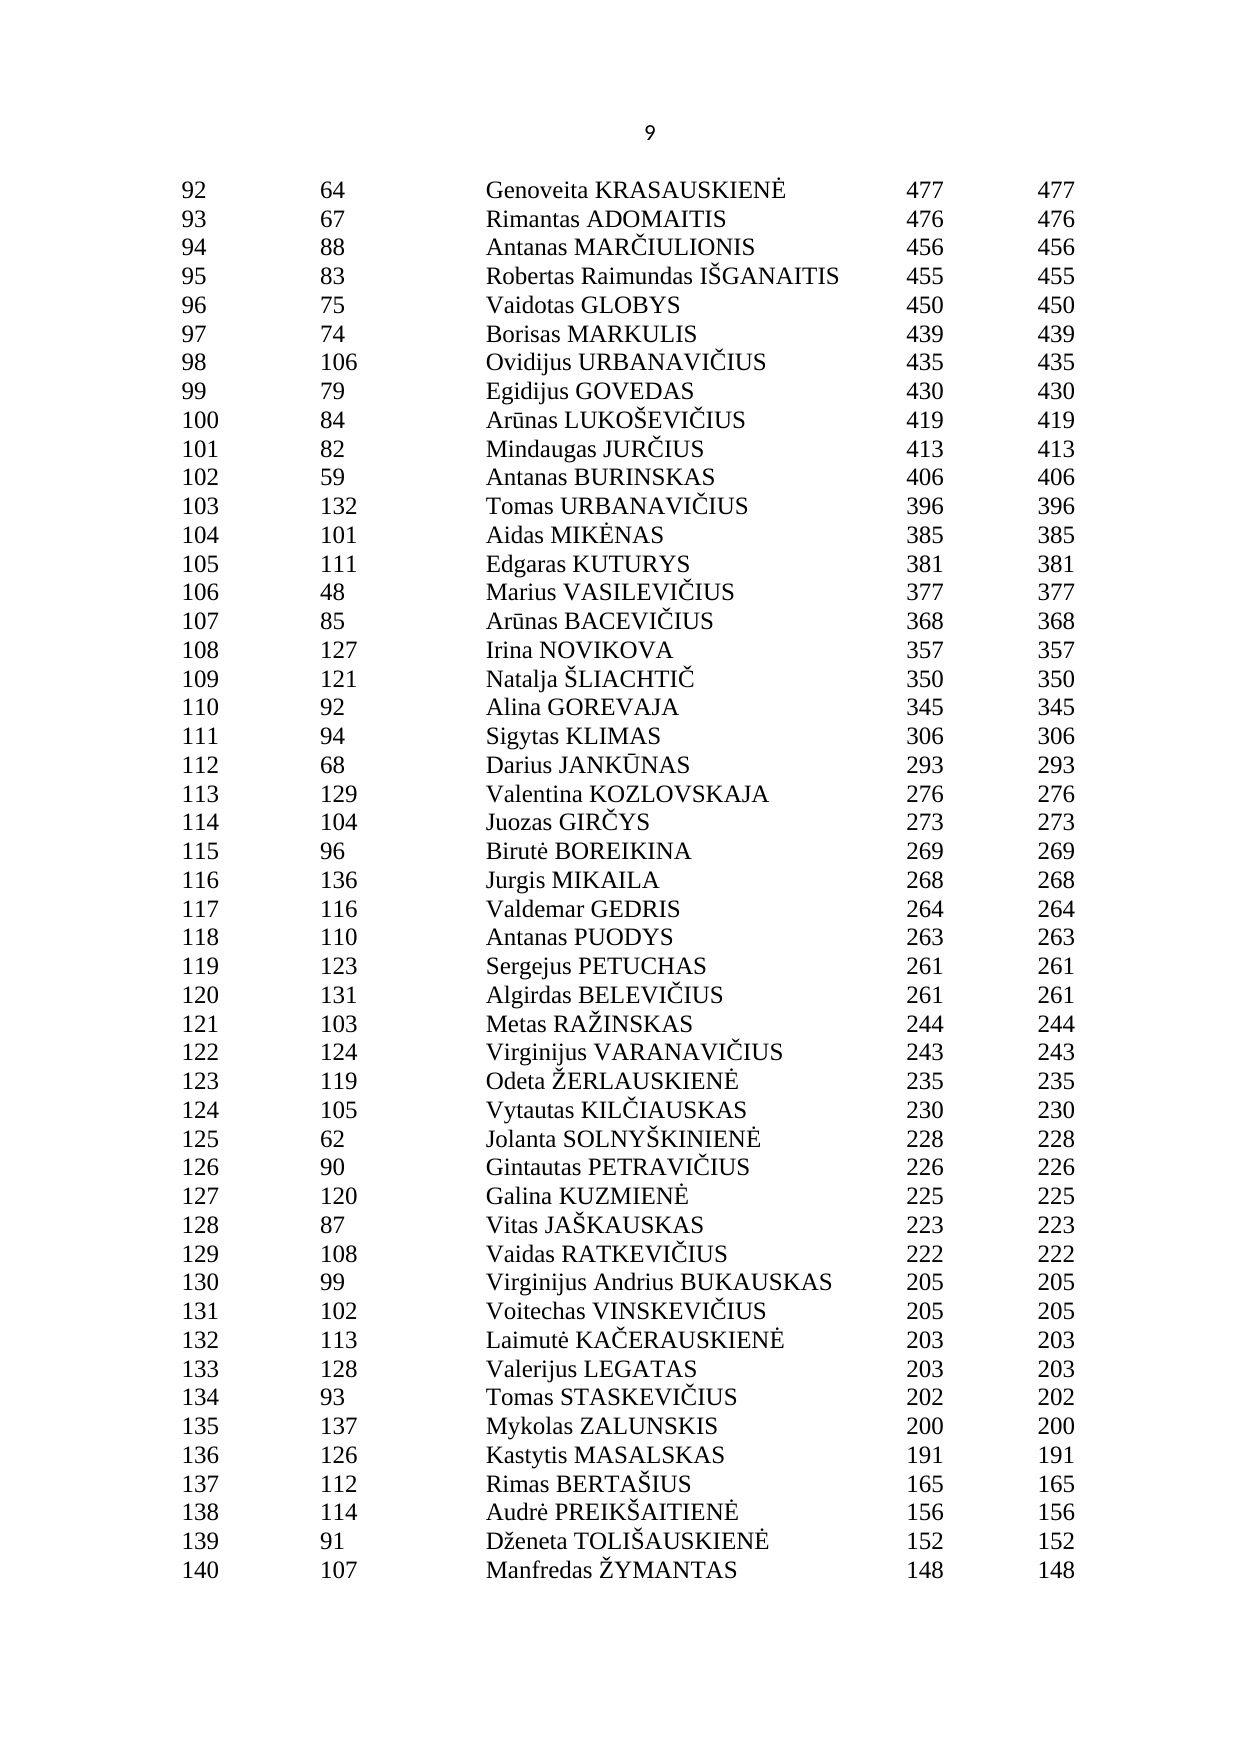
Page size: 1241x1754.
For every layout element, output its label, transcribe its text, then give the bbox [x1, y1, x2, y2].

table_cell 455 [860, 261, 990, 290]
table_cell 430 [860, 376, 990, 405]
table_cell 276 [990, 779, 1122, 807]
table_cell 244 [860, 1009, 990, 1037]
table_cell Audrė PREIKŠAITIENĖ [481, 1498, 860, 1526]
table_cell 152 [990, 1526, 1122, 1555]
table_cell 96 [177, 290, 316, 319]
table_cell 230 [990, 1095, 1122, 1124]
table_cell 165 [990, 1469, 1122, 1497]
table_cell 109 [177, 664, 316, 692]
table_cell 430 [990, 376, 1122, 405]
table_cell 345 [860, 693, 990, 721]
table_cell 128 [177, 1210, 316, 1239]
table_cell 114 [316, 1498, 481, 1526]
table_cell 93 [177, 204, 316, 232]
table_cell 116 [177, 865, 316, 894]
table_cell Rimas BERTAŠIUS [481, 1469, 860, 1497]
table_cell Edgaras KUTURYS [481, 549, 860, 577]
table_cell 200 [990, 1411, 1122, 1440]
table_cell 228 [990, 1124, 1122, 1152]
table_cell 381 [860, 549, 990, 577]
table_cell Alina GOREVAJA [481, 693, 860, 721]
table_cell Borisas MARKULIS [481, 319, 860, 347]
table_cell 203 [860, 1325, 990, 1354]
table_cell 191 [860, 1440, 990, 1469]
table_cell 264 [990, 894, 1122, 922]
table_cell 96 [316, 836, 481, 865]
table_cell 59 [316, 463, 481, 491]
table_cell 306 [860, 721, 990, 750]
table_cell 273 [990, 808, 1122, 836]
table_cell 200 [860, 1411, 990, 1440]
table_cell 435 [990, 348, 1122, 376]
table_cell 191 [990, 1440, 1122, 1469]
table_cell 156 [860, 1498, 990, 1526]
table_cell 88 [316, 233, 481, 261]
table_cell 269 [990, 836, 1122, 865]
table_cell 120 [316, 1181, 481, 1210]
table_cell Valentina KOZLOVSKAJA [481, 779, 860, 807]
table_cell 205 [860, 1296, 990, 1325]
table_cell 205 [860, 1268, 990, 1296]
table_cell 413 [990, 434, 1122, 462]
table_cell 306 [990, 721, 1122, 750]
table_cell Mindaugas JURČIUS [481, 434, 860, 462]
table_cell Virginijus Andrius BUKAUSKAS [481, 1268, 860, 1296]
table_cell 377 [990, 578, 1122, 606]
table_cell Kastytis MASALSKAS [481, 1440, 860, 1469]
table_cell Odeta ŽERLAUSKIENĖ [481, 1066, 860, 1095]
table_cell 92 [177, 175, 316, 204]
table_cell 131 [316, 980, 481, 1009]
table_cell Galina KUZMIENĖ [481, 1181, 860, 1210]
table_cell 127 [316, 635, 481, 664]
table_cell Jurgis MIKAILA [481, 865, 860, 894]
table_cell Metas RAŽINSKAS [481, 1009, 860, 1037]
table_cell 107 [177, 606, 316, 635]
table_cell 228 [860, 1124, 990, 1152]
table_cell 273 [860, 808, 990, 836]
table_cell 406 [860, 463, 990, 491]
table_cell Jolanta SOLNYŠKINIENĖ [481, 1124, 860, 1152]
table_cell 48 [316, 578, 481, 606]
table_cell Voitechas VINSKEVIČIUS [481, 1296, 860, 1325]
table_cell 396 [990, 491, 1122, 520]
table_cell 243 [860, 1038, 990, 1066]
table_cell 90 [316, 1153, 481, 1181]
table_cell 385 [860, 520, 990, 549]
table_cell 357 [990, 635, 1122, 664]
table_cell 84 [316, 405, 481, 434]
table_cell Manfredas ŽYMANTAS [481, 1555, 860, 1584]
table_cell 136 [316, 865, 481, 894]
table_cell 117 [177, 894, 316, 922]
table_cell 235 [860, 1066, 990, 1095]
table_cell 350 [990, 664, 1122, 692]
table_cell Robertas Raimundas IŠGANAITIS [481, 261, 860, 290]
table_cell 99 [177, 376, 316, 405]
table_cell 455 [990, 261, 1122, 290]
table_cell Vytautas KILČIAUSKAS [481, 1095, 860, 1124]
table_cell 103 [316, 1009, 481, 1037]
table_cell Egidijus GOVEDAS [481, 376, 860, 405]
table_cell 202 [860, 1383, 990, 1411]
table_cell 357 [860, 635, 990, 664]
table_cell Vaidotas GLOBYS [481, 290, 860, 319]
table_cell 101 [177, 434, 316, 462]
table_cell 100 [177, 405, 316, 434]
table_cell 222 [860, 1239, 990, 1267]
table_cell 101 [316, 520, 481, 549]
table_cell 263 [860, 923, 990, 951]
table_cell 119 [316, 1066, 481, 1095]
table_cell 106 [316, 348, 481, 376]
table_cell 97 [177, 319, 316, 347]
table_cell 110 [177, 693, 316, 721]
table_cell 121 [177, 1009, 316, 1037]
table_cell 223 [990, 1210, 1122, 1239]
table_cell 108 [316, 1239, 481, 1267]
table_cell 118 [177, 923, 316, 951]
table_cell 413 [860, 434, 990, 462]
table_cell 261 [990, 980, 1122, 1009]
table_cell 94 [177, 233, 316, 261]
table_cell Ovidijus URBANAVIČIUS [481, 348, 860, 376]
table_cell 98 [177, 348, 316, 376]
table_cell 225 [990, 1181, 1122, 1210]
table_cell 152 [860, 1526, 990, 1555]
table_cell 165 [860, 1469, 990, 1497]
table_cell 202 [990, 1383, 1122, 1411]
table_cell 99 [316, 1268, 481, 1296]
table_cell 128 [316, 1354, 481, 1382]
table_cell Marius VASILEVIČIUS [481, 578, 860, 606]
table_cell 476 [990, 204, 1122, 232]
table_cell 125 [177, 1124, 316, 1152]
table_cell Valerijus LEGATAS [481, 1354, 860, 1382]
table_cell Arūnas BACEVIČIUS [481, 606, 860, 635]
table_cell 477 [860, 175, 990, 204]
table_cell 456 [860, 233, 990, 261]
table_cell 243 [990, 1038, 1122, 1066]
table_cell 264 [860, 894, 990, 922]
table_cell 67 [316, 204, 481, 232]
table_cell 368 [990, 606, 1122, 635]
table_cell Algirdas BELEVIČIUS [481, 980, 860, 1009]
table_cell 261 [860, 980, 990, 1009]
table_cell 102 [177, 463, 316, 491]
table_cell 126 [316, 1440, 481, 1469]
table_cell 268 [860, 865, 990, 894]
table_cell 276 [860, 779, 990, 807]
table_cell 293 [990, 750, 1122, 779]
table_cell 345 [990, 693, 1122, 721]
table_cell 136 [177, 1440, 316, 1469]
table_cell 139 [177, 1526, 316, 1555]
table_cell 226 [990, 1153, 1122, 1181]
table_cell Natalja ŠLIACHTIČ [481, 664, 860, 692]
table_cell 137 [316, 1411, 481, 1440]
table_cell 104 [316, 808, 481, 836]
table_cell 85 [316, 606, 481, 635]
table_cell 368 [860, 606, 990, 635]
table_cell 148 [860, 1555, 990, 1584]
table_cell 79 [316, 376, 481, 405]
table_cell Virginijus VARANAVIČIUS [481, 1038, 860, 1066]
table_cell 396 [860, 491, 990, 520]
table_cell 156 [990, 1498, 1122, 1526]
table_cell 123 [316, 951, 481, 980]
table_cell Rimantas ADOMAITIS [481, 204, 860, 232]
table_cell 132 [177, 1325, 316, 1354]
table_cell 261 [990, 951, 1122, 980]
table_cell 439 [990, 319, 1122, 347]
table_cell 95 [177, 261, 316, 290]
table_cell 435 [860, 348, 990, 376]
table_cell 122 [177, 1038, 316, 1066]
table_cell 203 [860, 1354, 990, 1382]
table_cell 235 [990, 1066, 1122, 1095]
table_cell 130 [177, 1268, 316, 1296]
table_cell 226 [860, 1153, 990, 1181]
table_cell 82 [316, 434, 481, 462]
table_cell Tomas STASKEVIČIUS [481, 1383, 860, 1411]
table_cell 223 [860, 1210, 990, 1239]
table_cell 127 [177, 1181, 316, 1210]
table_cell Laimutė KAČERAUSKIENĖ [481, 1325, 860, 1354]
table_cell 87 [316, 1210, 481, 1239]
table_cell 124 [177, 1095, 316, 1124]
table_cell Vitas JAŠKAUSKAS [481, 1210, 860, 1239]
table_cell 115 [177, 836, 316, 865]
table_cell 107 [316, 1555, 481, 1584]
table_cell 138 [177, 1498, 316, 1526]
table_cell 92 [316, 693, 481, 721]
table_cell 406 [990, 463, 1122, 491]
table_cell 124 [316, 1038, 481, 1066]
table_cell 62 [316, 1124, 481, 1152]
table_cell 222 [990, 1239, 1122, 1267]
table_cell 133 [177, 1354, 316, 1382]
table_cell Arūnas LUKOŠEVIČIUS [481, 405, 860, 434]
table_cell 93 [316, 1383, 481, 1411]
table_cell 121 [316, 664, 481, 692]
table_cell 385 [990, 520, 1122, 549]
table_cell 123 [177, 1066, 316, 1095]
table_cell 111 [177, 721, 316, 750]
table_cell 135 [177, 1411, 316, 1440]
table_cell 439 [860, 319, 990, 347]
table_cell 261 [860, 951, 990, 980]
table_cell 105 [316, 1095, 481, 1124]
table_cell 205 [990, 1268, 1122, 1296]
table_cell 83 [316, 261, 481, 290]
table_cell 126 [177, 1153, 316, 1181]
table_cell 113 [316, 1325, 481, 1354]
table_cell Darius JANKŪNAS [481, 750, 860, 779]
table_cell 132 [316, 491, 481, 520]
table_cell 103 [177, 491, 316, 520]
table_cell 148 [990, 1555, 1122, 1584]
table_cell 102 [316, 1296, 481, 1325]
table_cell Antanas MARČIULIONIS [481, 233, 860, 261]
table_cell 263 [990, 923, 1122, 951]
table_cell Antanas BURINSKAS [481, 463, 860, 491]
table_cell 419 [860, 405, 990, 434]
table_cell 110 [316, 923, 481, 951]
table_cell 225 [860, 1181, 990, 1210]
table_cell Mykolas ZALUNSKIS [481, 1411, 860, 1440]
table_cell 137 [177, 1469, 316, 1497]
table_cell 293 [860, 750, 990, 779]
table_cell 129 [177, 1239, 316, 1267]
table_cell 104 [177, 520, 316, 549]
table_cell 113 [177, 779, 316, 807]
table_cell Genoveita KRASAUSKIENĖ [481, 175, 860, 204]
table_cell Valdemar GEDRIS [481, 894, 860, 922]
table_cell 450 [990, 290, 1122, 319]
table_cell 230 [860, 1095, 990, 1124]
table_cell 108 [177, 635, 316, 664]
table_cell 244 [990, 1009, 1122, 1037]
table_cell 377 [860, 578, 990, 606]
table_cell 350 [860, 664, 990, 692]
table_cell 106 [177, 578, 316, 606]
table_cell 134 [177, 1383, 316, 1411]
table_cell Sergejus PETUCHAS [481, 951, 860, 980]
table_cell Tomas URBANAVIČIUS [481, 491, 860, 520]
table_cell 75 [316, 290, 481, 319]
table_cell Gintautas PETRAVIČIUS [481, 1153, 860, 1181]
table_cell Aidas MIKĖNAS [481, 520, 860, 549]
table_cell 456 [990, 233, 1122, 261]
table_cell Irina NOVIKOVA [481, 635, 860, 664]
table_cell 91 [316, 1526, 481, 1555]
table_cell Vaidas RATKEVIČIUS [481, 1239, 860, 1267]
table_cell 120 [177, 980, 316, 1009]
table_cell 116 [316, 894, 481, 922]
table_cell 112 [316, 1469, 481, 1497]
table_cell 476 [860, 204, 990, 232]
table_cell Dženeta TOLIŠAUSKIENĖ [481, 1526, 860, 1555]
table_cell Sigytas KLIMAS [481, 721, 860, 750]
table_cell 419 [990, 405, 1122, 434]
table_cell 269 [860, 836, 990, 865]
table_cell 119 [177, 951, 316, 980]
table_cell 105 [177, 549, 316, 577]
table_cell 203 [990, 1325, 1122, 1354]
table_cell 203 [990, 1354, 1122, 1382]
table_cell 112 [177, 750, 316, 779]
table_cell 477 [990, 175, 1122, 204]
table_cell 129 [316, 779, 481, 807]
table_cell 64 [316, 175, 481, 204]
table_cell 140 [177, 1555, 316, 1584]
table_cell Juozas GIRČYS [481, 808, 860, 836]
table_cell 68 [316, 750, 481, 779]
table_cell 74 [316, 319, 481, 347]
table_cell 94 [316, 721, 481, 750]
table_cell Antanas PUODYS [481, 923, 860, 951]
table_cell 268 [990, 865, 1122, 894]
table_cell 381 [990, 549, 1122, 577]
table_cell 131 [177, 1296, 316, 1325]
table_cell 205 [990, 1296, 1122, 1325]
table_cell 450 [860, 290, 990, 319]
table_cell 114 [177, 808, 316, 836]
table_cell Birutė BOREIKINA [481, 836, 860, 865]
table_cell 111 [316, 549, 481, 577]
